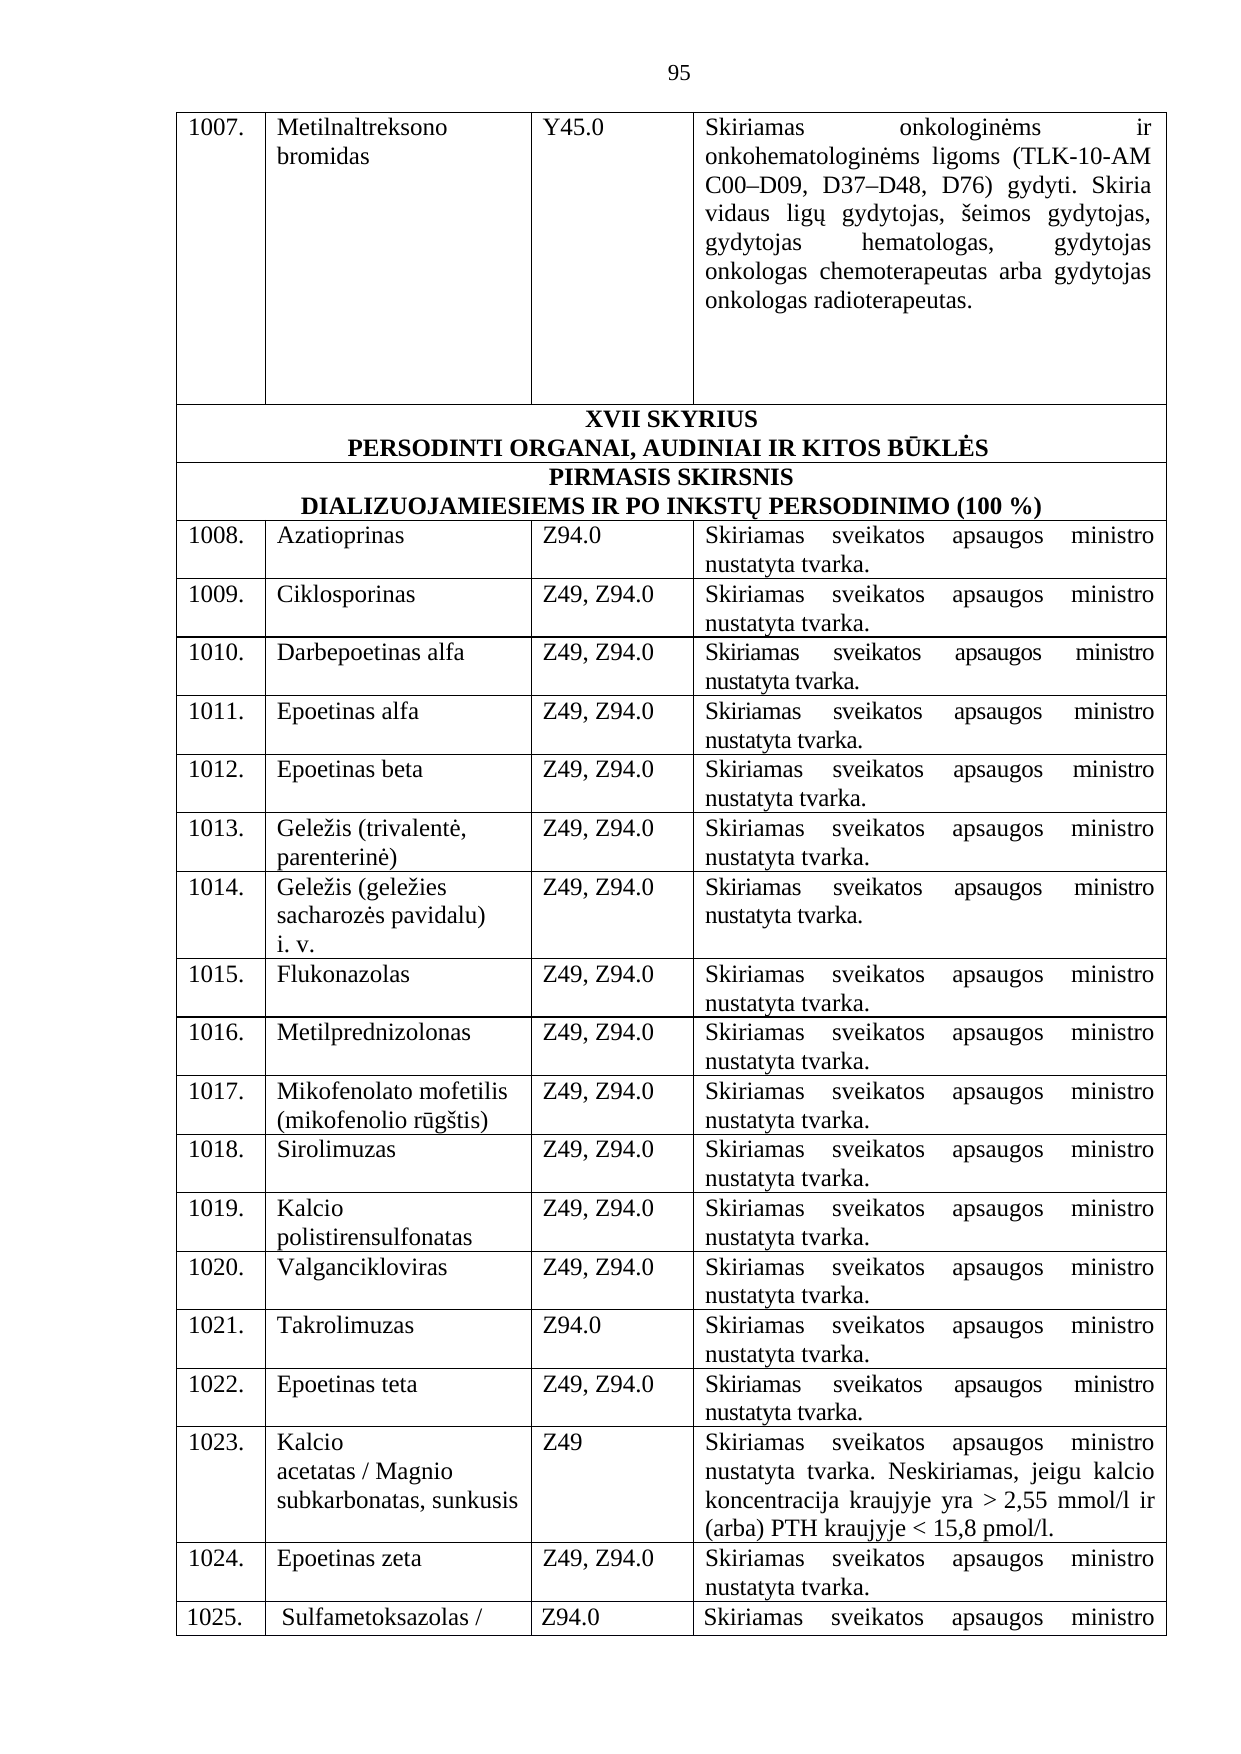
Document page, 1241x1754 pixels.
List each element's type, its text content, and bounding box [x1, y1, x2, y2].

table_cell Z49, Z94.0 [532, 1369, 693, 1426]
table_cell Z49, Z94.0 [532, 1543, 693, 1601]
table_cell XVII SKYRIUS PERSODINTI ORGANAI, AUDINIAI IR KITOS BŪKLĖS [177, 405, 1166, 462]
table_cell 1017. [177, 1076, 265, 1133]
table_cell Skiriamas sveikatos apsaugos ministro nustatyta tvarka. [694, 813, 1166, 871]
table_cell Valgancikloviras [266, 1252, 531, 1309]
table_cell Skiriamas sveikatos apsaugos ministro nustatyta tvarka. [694, 1369, 1166, 1426]
table_cell Skiriamas sveikatos apsaugos ministro nustatyta tvarka. [694, 579, 1166, 636]
table_cell 1012. [177, 755, 265, 812]
table_cell Azatioprinas [266, 521, 531, 578]
table_cell Sirolimuzas [266, 1135, 531, 1192]
table_cell 1020. [177, 1252, 265, 1309]
table_cell 1023. [177, 1427, 265, 1542]
table_cell Metilnaltreksono bromidas [266, 113, 531, 404]
table_cell PIRMASIS SKIRSNIS DIALIZUOJAMIESIEMS IR PO INKSTŲ PERSODINIMO (100 %) [177, 463, 1166, 520]
table_cell Z49, Z94.0 [532, 1252, 693, 1309]
table_cell Skiriamas sveikatos apsaugos ministro nustatyta tvarka. [694, 638, 1166, 695]
table_cell Takrolimuzas [266, 1310, 531, 1368]
table_cell Skiriamas sveikatos apsaugos ministro nustatyta tvarka. [694, 1310, 1166, 1368]
table_cell Y45.0 [532, 113, 693, 404]
table_cell 1019. [177, 1193, 265, 1251]
table_cell Z49, Z94.0 [532, 1135, 693, 1192]
table_cell Z94.0 [532, 521, 693, 578]
table_cell 1021. [177, 1310, 265, 1368]
table_cell Z49, Z94.0 [532, 1076, 693, 1133]
table_cell 1009. [177, 579, 265, 636]
table_cell Flukonazolas [266, 959, 531, 1016]
table_cell Z94.0 [532, 1602, 693, 1635]
table_cell Skiriamas sveikatos apsaugos ministro nustatyta tvarka. [694, 1252, 1166, 1309]
table_cell 1014. [177, 872, 265, 958]
table_cell Z49 [532, 1427, 693, 1542]
table_cell Z49, Z94.0 [532, 696, 693, 753]
table_cell Z49, Z94.0 [532, 1018, 693, 1075]
table_cell Skiriamas sveikatos apsaugos ministro nustatyta tvarka. [694, 755, 1166, 812]
table_cell Z49, Z94.0 [532, 638, 693, 695]
table_cell Z49, Z94.0 [532, 813, 693, 871]
table_cell Mikofenolato mofetilis (mikofenolio rūgštis) [266, 1076, 531, 1133]
table_cell Skiriamas sveikatos apsaugos ministro nustatyta tvarka. Neskiriamas, jeigu kalcio koncentracija kraujyje yra > 2,55 mmol/l ir (arba) PTH kraujyje < 15,8 pmol/l. [694, 1427, 1166, 1542]
table_cell 1010. [177, 638, 265, 695]
table_cell Skiriamas sveikatos apsaugos ministro nustatyta tvarka. [694, 1076, 1166, 1133]
table_cell 1008. [177, 521, 265, 578]
table_cell Skiriamas sveikatos apsaugos ministro nustatyta tvarka. [694, 1018, 1166, 1075]
table_cell 1015. [177, 959, 265, 1016]
table_cell Z49, Z94.0 [532, 755, 693, 812]
table_cell Epoetinas alfa [266, 696, 531, 753]
table_cell 1018. [177, 1135, 265, 1192]
table_cell Z49, Z94.0 [532, 1193, 693, 1251]
table_cell 1025. [177, 1602, 265, 1635]
table_cell Z49, Z94.0 [532, 872, 693, 958]
table_cell 1011. [177, 696, 265, 753]
table_cell 1013. [177, 813, 265, 871]
table_cell Z49, Z94.0 [532, 959, 693, 1016]
table_cell Kalcio polistirensulfonatas [266, 1193, 531, 1251]
table_cell Metilprednizolonas [266, 1018, 531, 1075]
table_cell Skiriamas sveikatos apsaugos ministro nustatyta tvarka. [694, 959, 1166, 1016]
table_cell Kalcio acetatas / Magnio subkarbonatas, sunkusis [266, 1427, 531, 1542]
table_cell Epoetinas zeta [266, 1543, 531, 1601]
table_cell 1007. [177, 113, 265, 404]
table_cell Z49, Z94.0 [532, 579, 693, 636]
table_cell 1022. [177, 1369, 265, 1426]
table_cell Geležis (geležies sacharozės pavidalu) i. v. [266, 872, 531, 958]
table_cell Skiriamas sveikatos apsaugos ministro nustatyta tvarka. [694, 1135, 1166, 1192]
table_cell Skiriamas sveikatos apsaugos ministro nustatyta tvarka. [694, 872, 1166, 958]
table_cell Darbepoetinas alfa [266, 638, 531, 695]
table_cell 1016. [177, 1018, 265, 1075]
table_cell Geležis (trivalentė, parenterinė) [266, 813, 531, 871]
table_cell Skiriamas sveikatos apsaugos ministro nustatyta tvarka. [694, 696, 1166, 753]
table_cell Sulfametoksazolas / [266, 1602, 531, 1635]
table_cell Skiriamas sveikatos apsaugos ministro nustatyta tvarka. [694, 521, 1166, 578]
table_cell Epoetinas teta [266, 1369, 531, 1426]
table_cell Skiriamas sveikatos apsaugos ministro [694, 1602, 1166, 1635]
table_cell Z94.0 [532, 1310, 693, 1368]
table_cell Skiriamas sveikatos apsaugos ministro nustatyta tvarka. [694, 1193, 1166, 1251]
table_cell Skiriamas sveikatos apsaugos ministro nustatyta tvarka. [694, 1543, 1166, 1601]
table_cell Skiriamas onkologinėms ir onkohematologinėms ligoms (TLK-10-AM C00–D09, D37–D48, D76) gydyti. Skiria vidaus ligų gydytojas, šeimos gydytojas, gydytojas hematologas, gydytojas onkologas chemoterapeutas arba gydytojas onkologas radioterapeutas. [694, 113, 1166, 404]
table_cell Ciklosporinas [266, 579, 531, 636]
table_cell 1024. [177, 1543, 265, 1601]
table_cell Epoetinas beta [266, 755, 531, 812]
